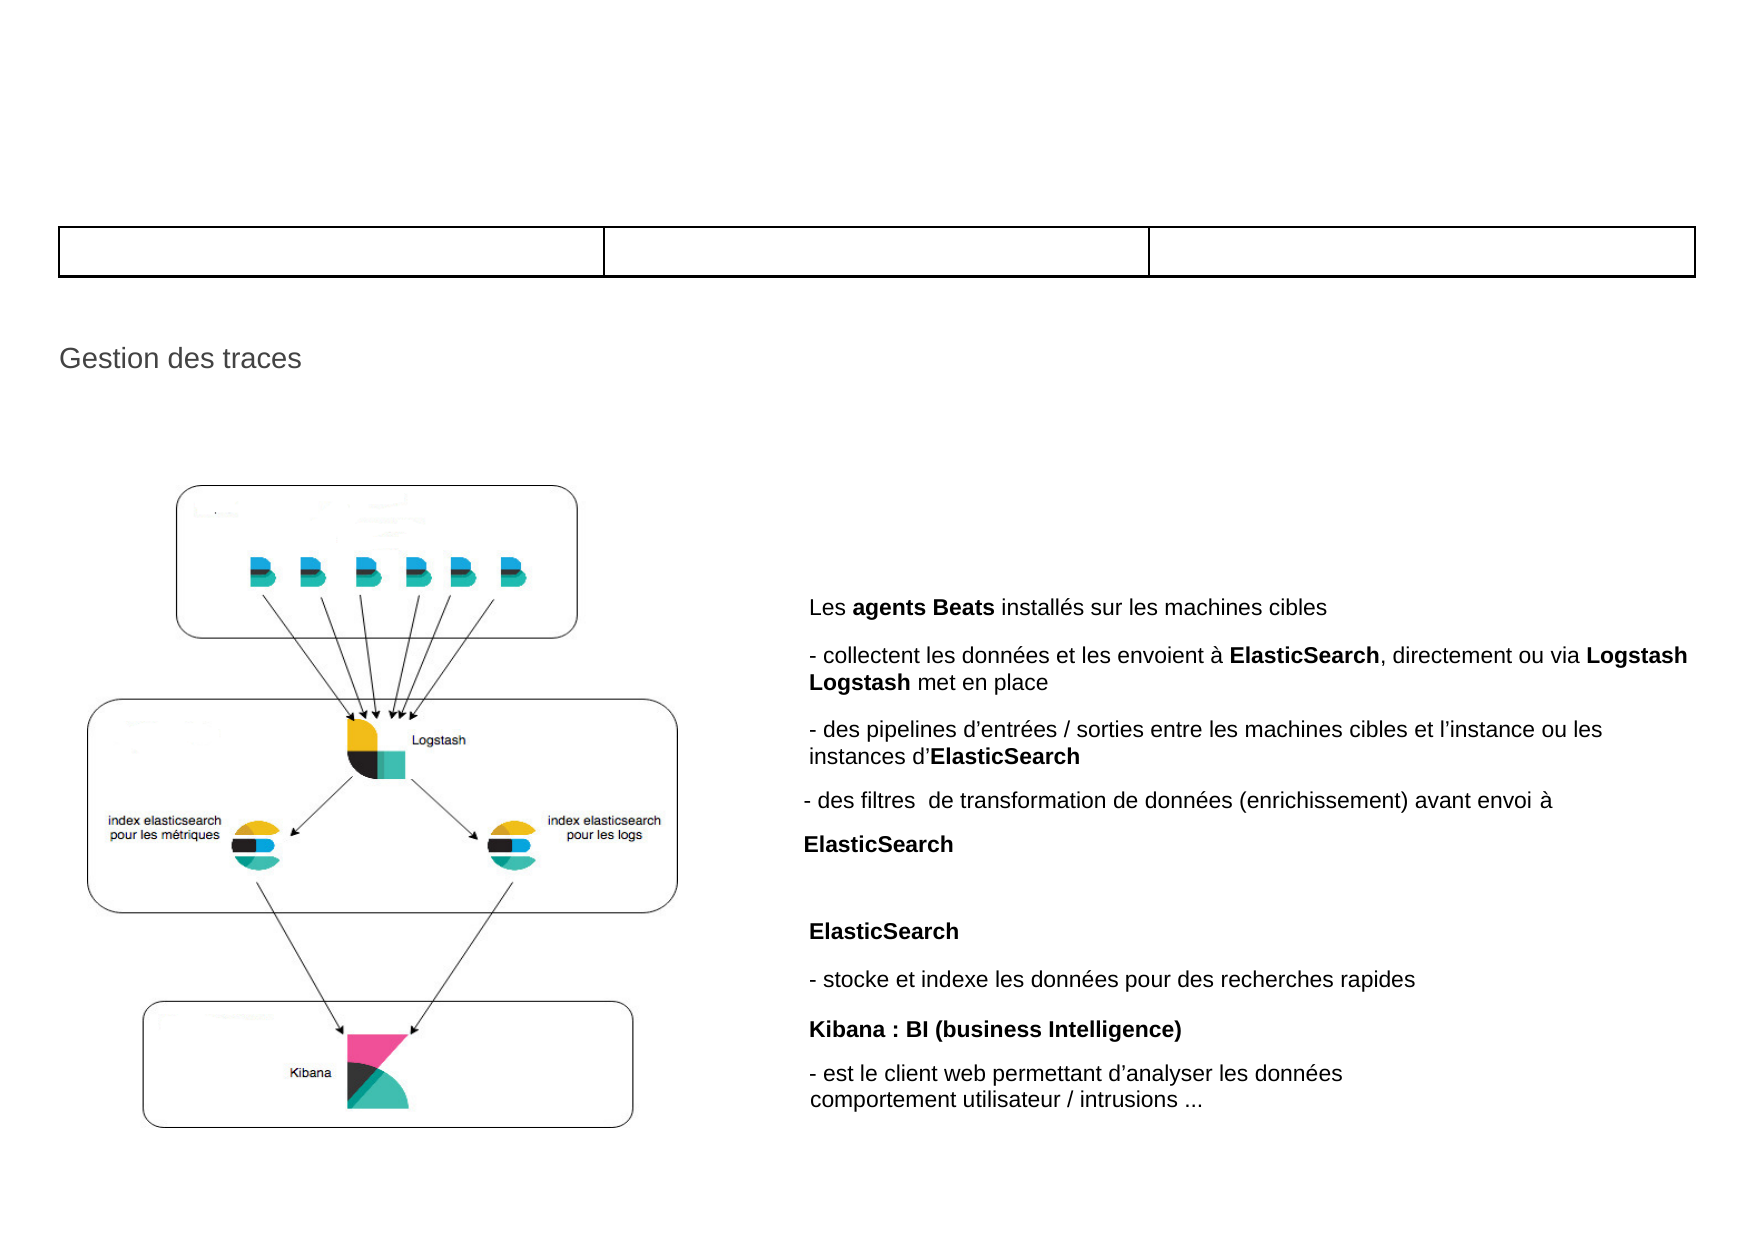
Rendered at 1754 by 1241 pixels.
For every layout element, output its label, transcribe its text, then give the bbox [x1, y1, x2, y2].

text [59, 668, 87, 695]
text - des filtres de transformation de données (enrichissement) avant envoi à [678, 787, 1695, 813]
subtitle Gestion des traces [59, 341, 1695, 374]
table_cell [605, 228, 1148, 275]
table_cell [60, 228, 603, 275]
text Logstash met en place [678, 668, 1695, 695]
text - des pipelines d’entrées / sorties entre les machines cibles et l’instance ou les instances d’ElasticSearch [678, 716, 1695, 769]
text - collectent les données et les envoient à ElasticSearch, directement ou via Logstash [678, 642, 1695, 668]
text comportement utilisateur / intrusions ... [678, 1086, 1695, 1112]
text ElasticSearch [678, 831, 1695, 857]
text - est le client web permettant d’analyser les données [678, 1060, 1695, 1086]
text - stocke et indexe les données pour des recherches rapides [678, 966, 1695, 992]
table_cell [1150, 228, 1694, 275]
picture [87, 485, 678, 1128]
text [59, 1016, 87, 1042]
text [59, 918, 87, 944]
text ElasticSearch [678, 918, 1695, 944]
text [59, 831, 87, 857]
text Kibana : BI (business Intelligence) [678, 1016, 1695, 1042]
text Les agents Beats installés sur les machines cibles [678, 594, 1695, 621]
